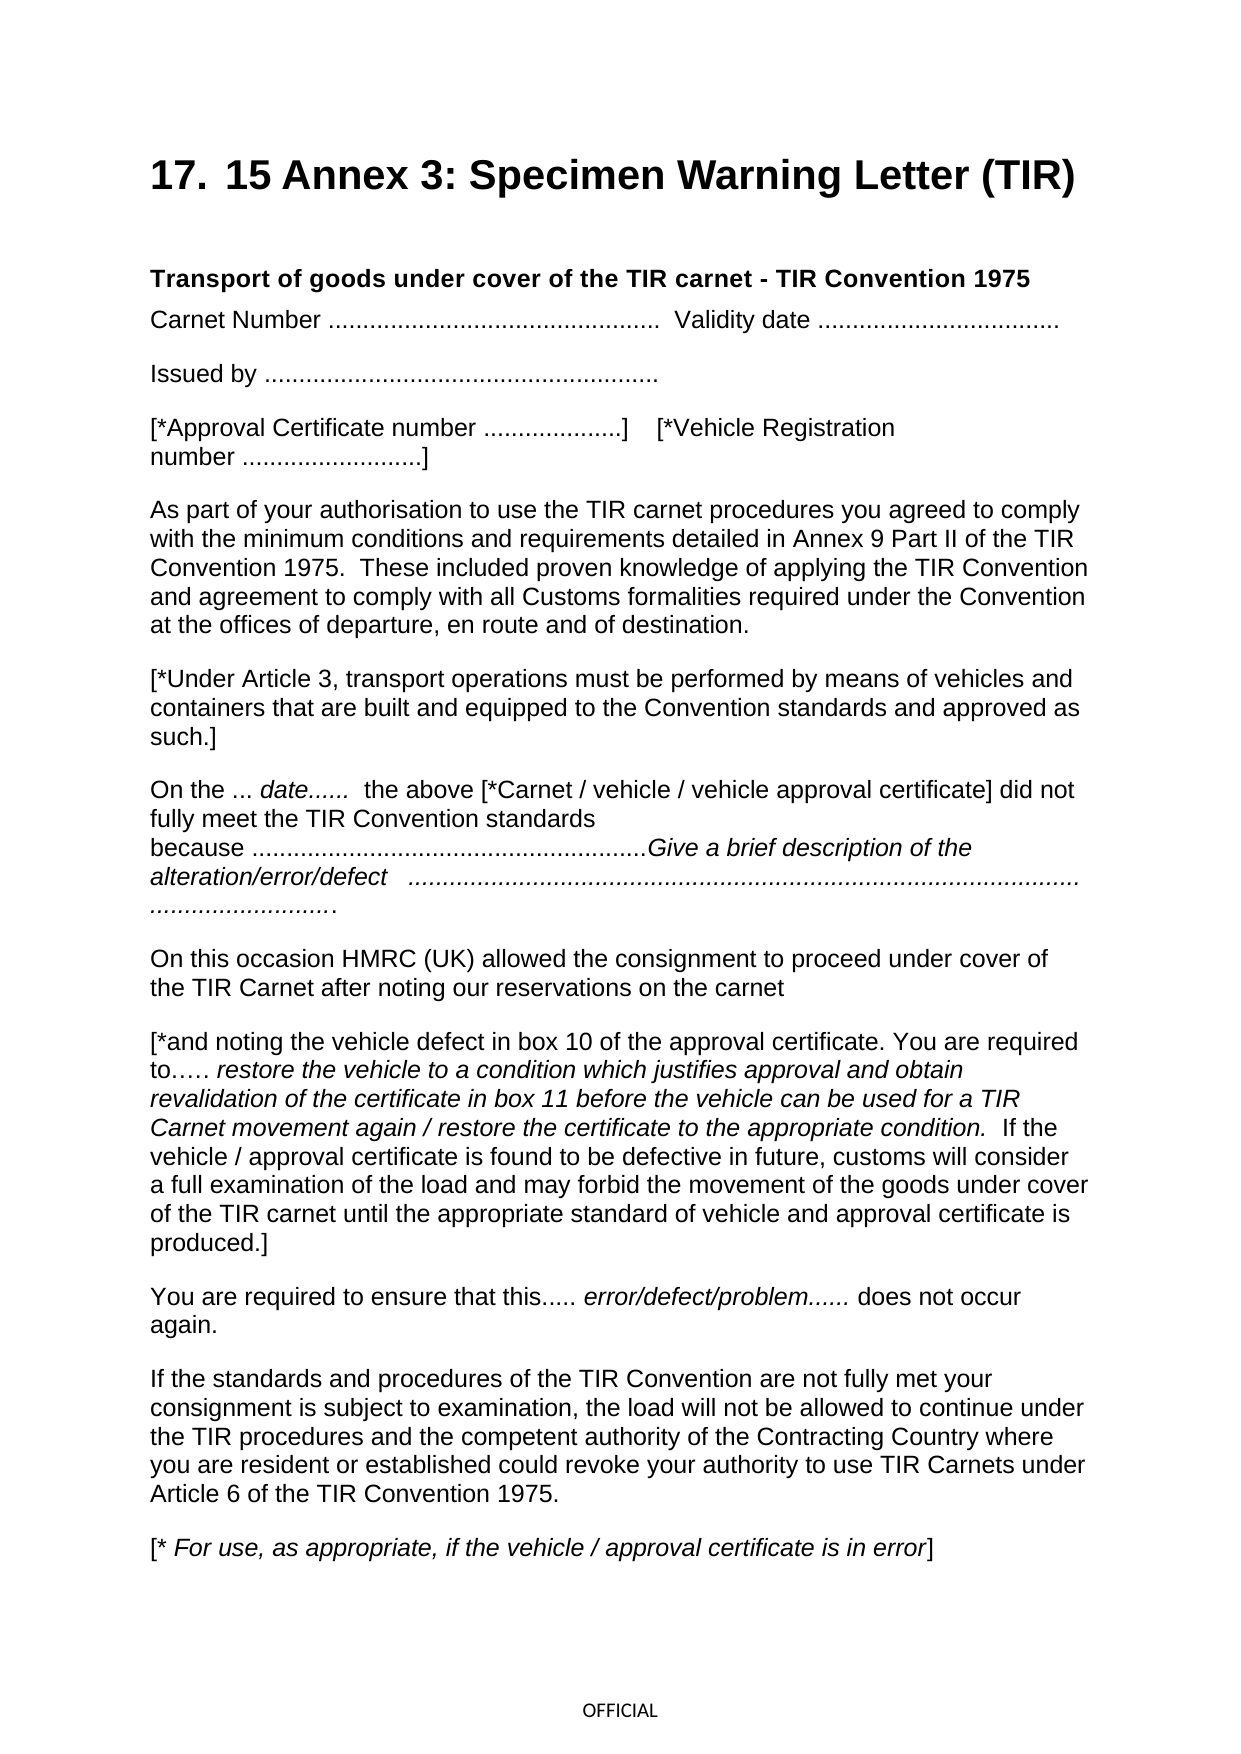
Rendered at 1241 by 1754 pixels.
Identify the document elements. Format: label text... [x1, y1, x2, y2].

text [*and noting the vehicle defect in box 10 of the approval certificate. You are required to.…. restore the vehicle to a condition which justifies approval and obtain revalidation of the certificate in box 11 before the vehicle can be used for a TIR Carnet movement again / restore the certificate to the appropriate condition. If the vehicle / approval certificate is found to be defective in future, customs will consider a full examination of the load and may forbid the movement of the goods under cover of the TIR carnet until the appropriate standard of vehicle and approval certificate is produced.] [150, 1027, 1090, 1257]
text As part of your authorisation to use the TIR carnet procedures you agreed to comply with the minimum conditions and requirements detailed in Annex 9 Part II of the TIR Convention 1975. These included proven knowledge of applying the TIR Convention and agreement to comply with all Customs formalities required under the Convention at the offices of departure, en route and of destination. [150, 495, 1090, 639]
text [*Under Article 3, transport operations must be performed by means of vehicles and containers that are built and equipped to the Convention standards and approved as such.] [150, 664, 1090, 750]
text Carnet Number ................................................ Validity date ................................... [150, 305, 1090, 334]
text If the standards and procedures of the TIR Convention are not fully met your consignment is subject to examination, the load will not be allowed to continue under the TIR procedures and the competent authority of the Contracting Country where you are resident or established could revoke your authority to use TIR Carnets under Article 6 of the TIR Convention 1975. [150, 1364, 1090, 1508]
text Transport of goods under cover of the TIR carnet - TIR Convention 1975 [150, 264, 1090, 293]
text You are required to ensure that this..... error/defect/problem...... does not occur again. [150, 1282, 1090, 1339]
text On this occasion HMRC (UK) allowed the consignment to proceed under cover of the TIR Carnet after noting our reservations on the carnet [150, 944, 1090, 1002]
text [* For use, as appropriate, if the vehicle / approval certificate is in error] [150, 1533, 1090, 1562]
subtitle 15 Annex 3: Specimen Warning Letter (TIR) [150, 150, 1090, 198]
text On the ... date...... the above [*Carnet / vehicle / vehicle approval certificate] did not fully meet the TIR Convention standards because .........................................................Give a brief description of the alteration/error/defect ............................................................................................................................ [150, 775, 1090, 919]
text Issued by ......................................................... [150, 359, 1090, 388]
text [*Approval Certificate number ....................] [*Vehicle Registration number ..........................] [150, 413, 1090, 470]
